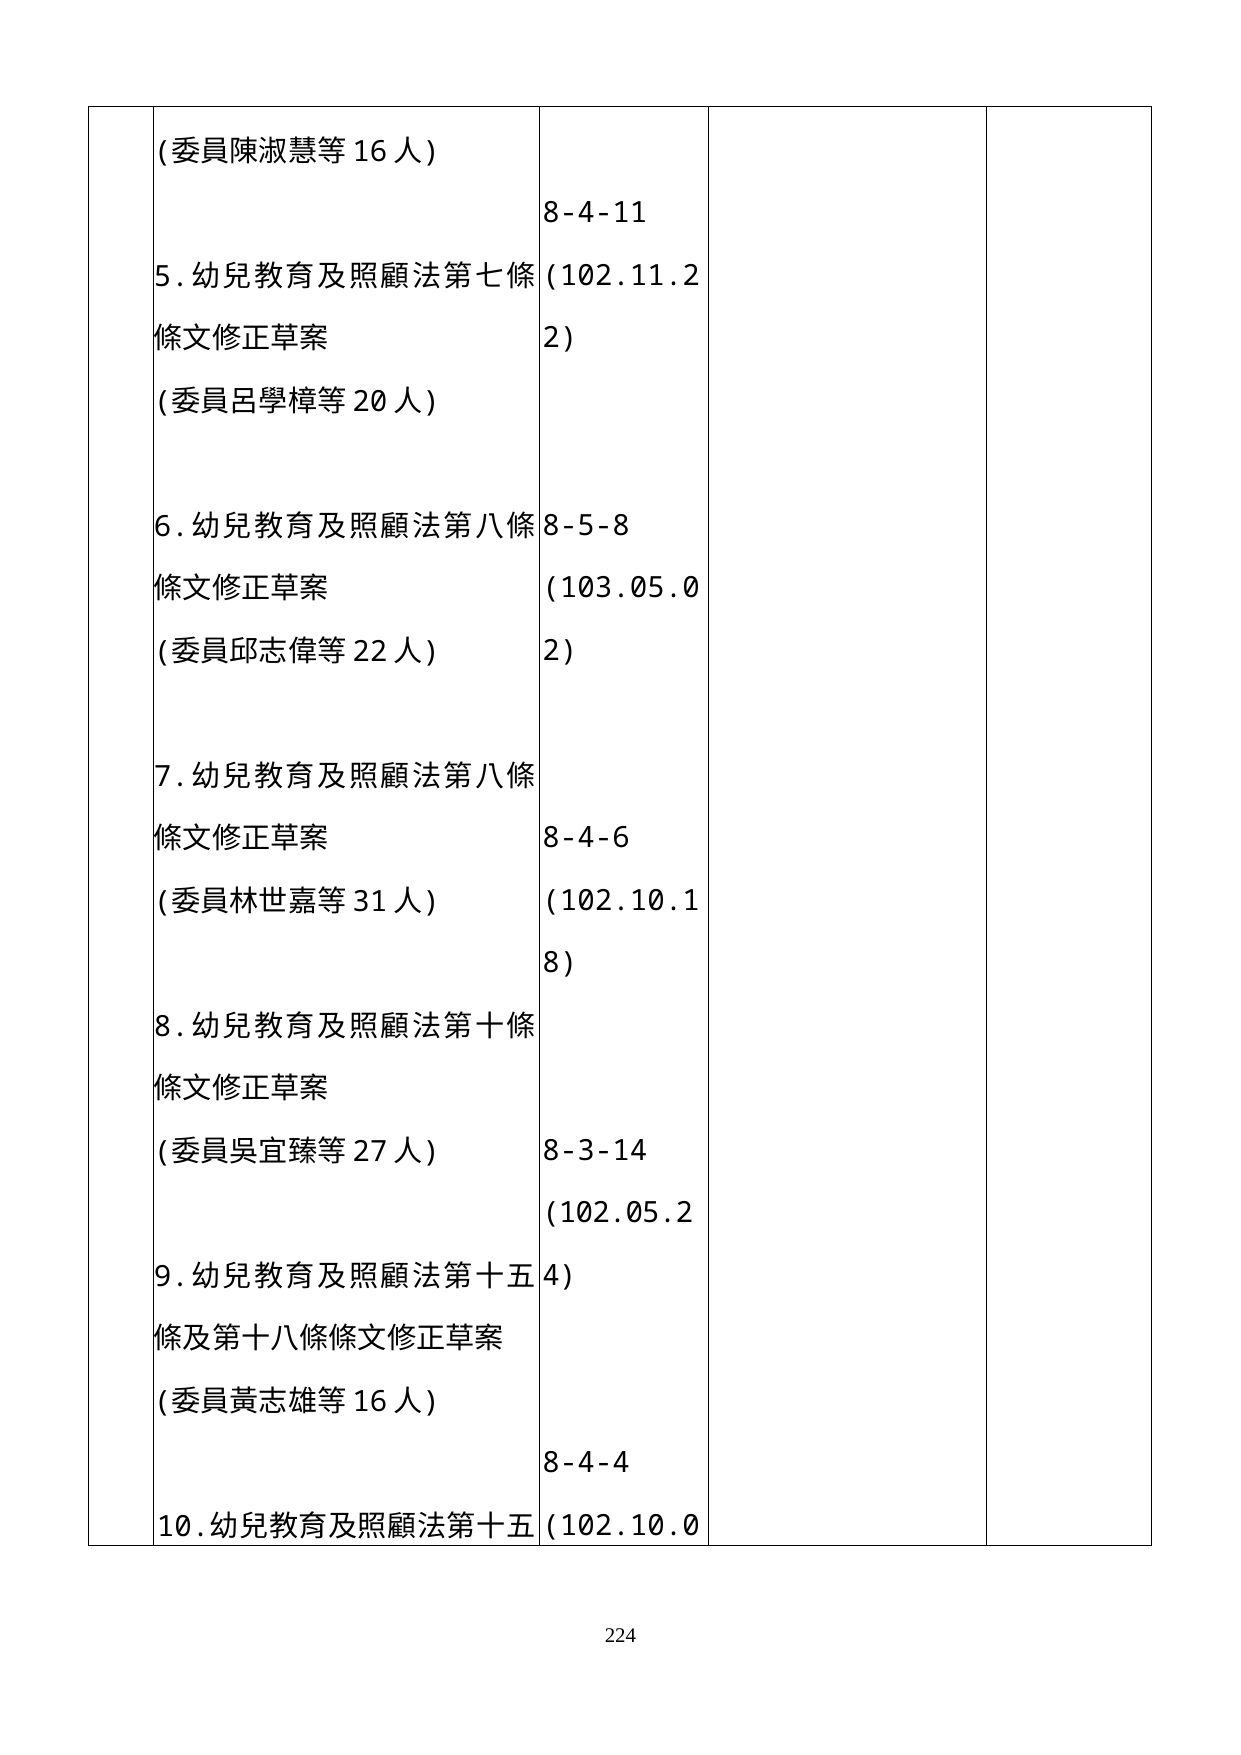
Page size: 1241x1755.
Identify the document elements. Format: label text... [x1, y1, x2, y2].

table_cell [709, 107, 986, 1544]
table_cell [89, 107, 153, 1544]
table_cell (委員陳淑慧等16人) 5.幼兒教育及照顧法第七條條文修正草案 (委員呂學樟等20人) 6.幼兒教育及照顧法第八條條文修正草案 (委員邱志偉等22人) 7.幼兒教育及照顧法第八條條文修正草案 (委員林世嘉等31人) 8.幼兒教育及照顧法第十條條文修正草案 (委員吳宜臻等27人) 9.幼兒教育及照顧法第十五條及第十八條條文修正草案 (委員黃志雄等16人) 10.幼兒教育及照顧法第十五 [154, 107, 539, 1544]
table_cell 8-4-11 (102.11.22) 8-5-8 (103.05.02) 8-4-6 (102.10.18) 8-3-14 (102.05.24) 8-4-4 (102.10.0 [540, 107, 708, 1544]
table_cell [987, 107, 1151, 1544]
